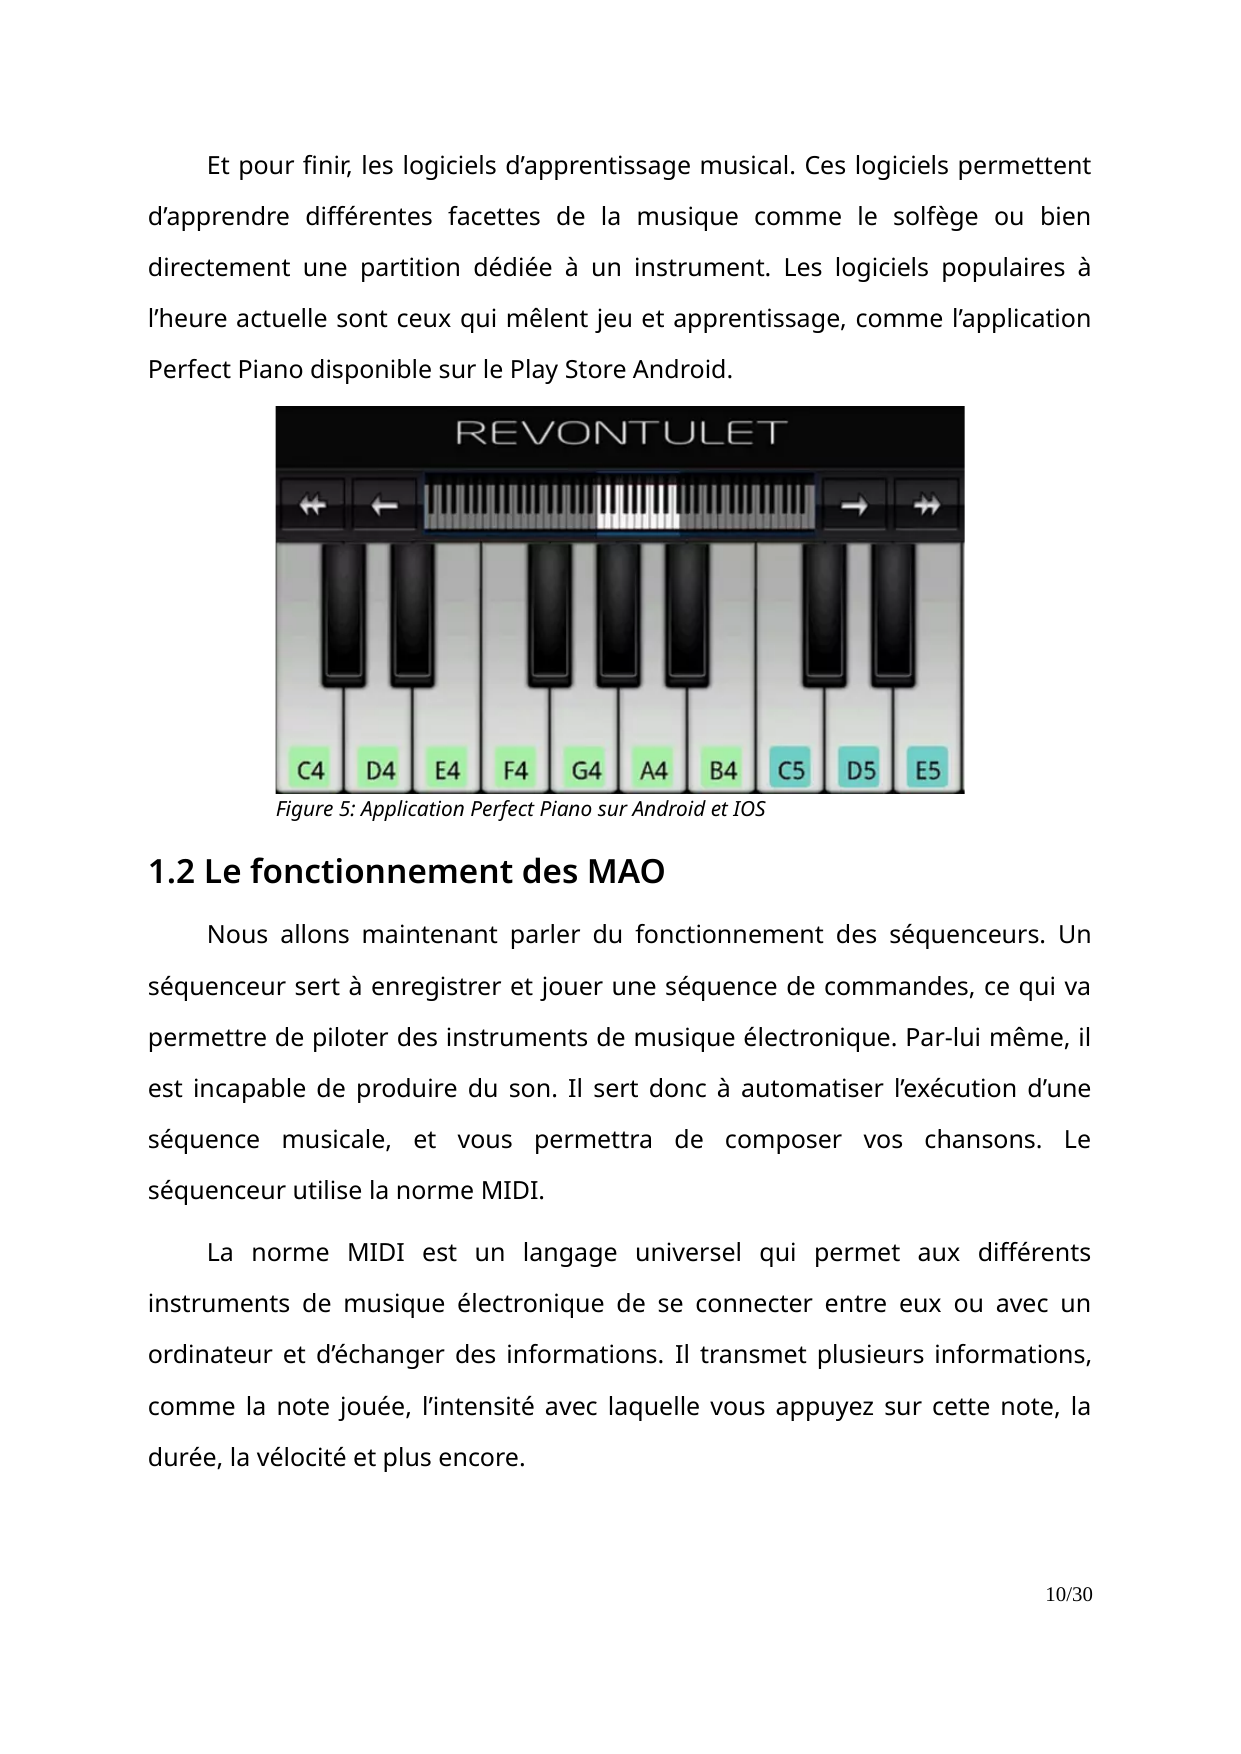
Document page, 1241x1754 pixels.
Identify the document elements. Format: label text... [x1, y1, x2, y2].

picture [275, 406, 965, 794]
subtitle Le fonctionnement des MAO [148, 794, 1093, 893]
subtitle [276, 400, 965, 406]
text La norme MIDI est un langage universel qui permet aux différents instruments de musique électronique de se connecter entre eux ou avec un ordinateur et d’échanger des informations. Il transmet plusieurs informations, comme la note jouée, l’intensité avec laquelle vous appuyez sur cette note, la durée, la vélocité et plus encore. [148, 1235, 1093, 1473]
text Figure 5: Application Perfect Piano sur Android et IOS [276, 794, 965, 822]
text Nous allons maintenant parler du fonctionnement des séquenceurs. Un séquenceur sert à enregistrer et jouer une séquence de commandes, ce qui va permettre de piloter des instruments de musique électronique. Par-lui même, il est incapable de produire du son. Il sert donc à automatiser l’exécution d’une séquence musicale, et vous permettra de composer vos chansons. Le séquenceur utilise la norme MIDI. [148, 917, 1093, 1206]
text Et pour finir, les logiciels d’apprentissage musical. Ces logiciels permettent d’apprendre différentes facettes de la musique comme le solfège ou bien directement une partition dédiée à un instrument. Les logiciels populaires à l’heure actuelle sont ceux qui mêlent jeu et apprentissage, comme l’application Perfect Piano disponible sur le Play Store Android. [148, 148, 1093, 386]
